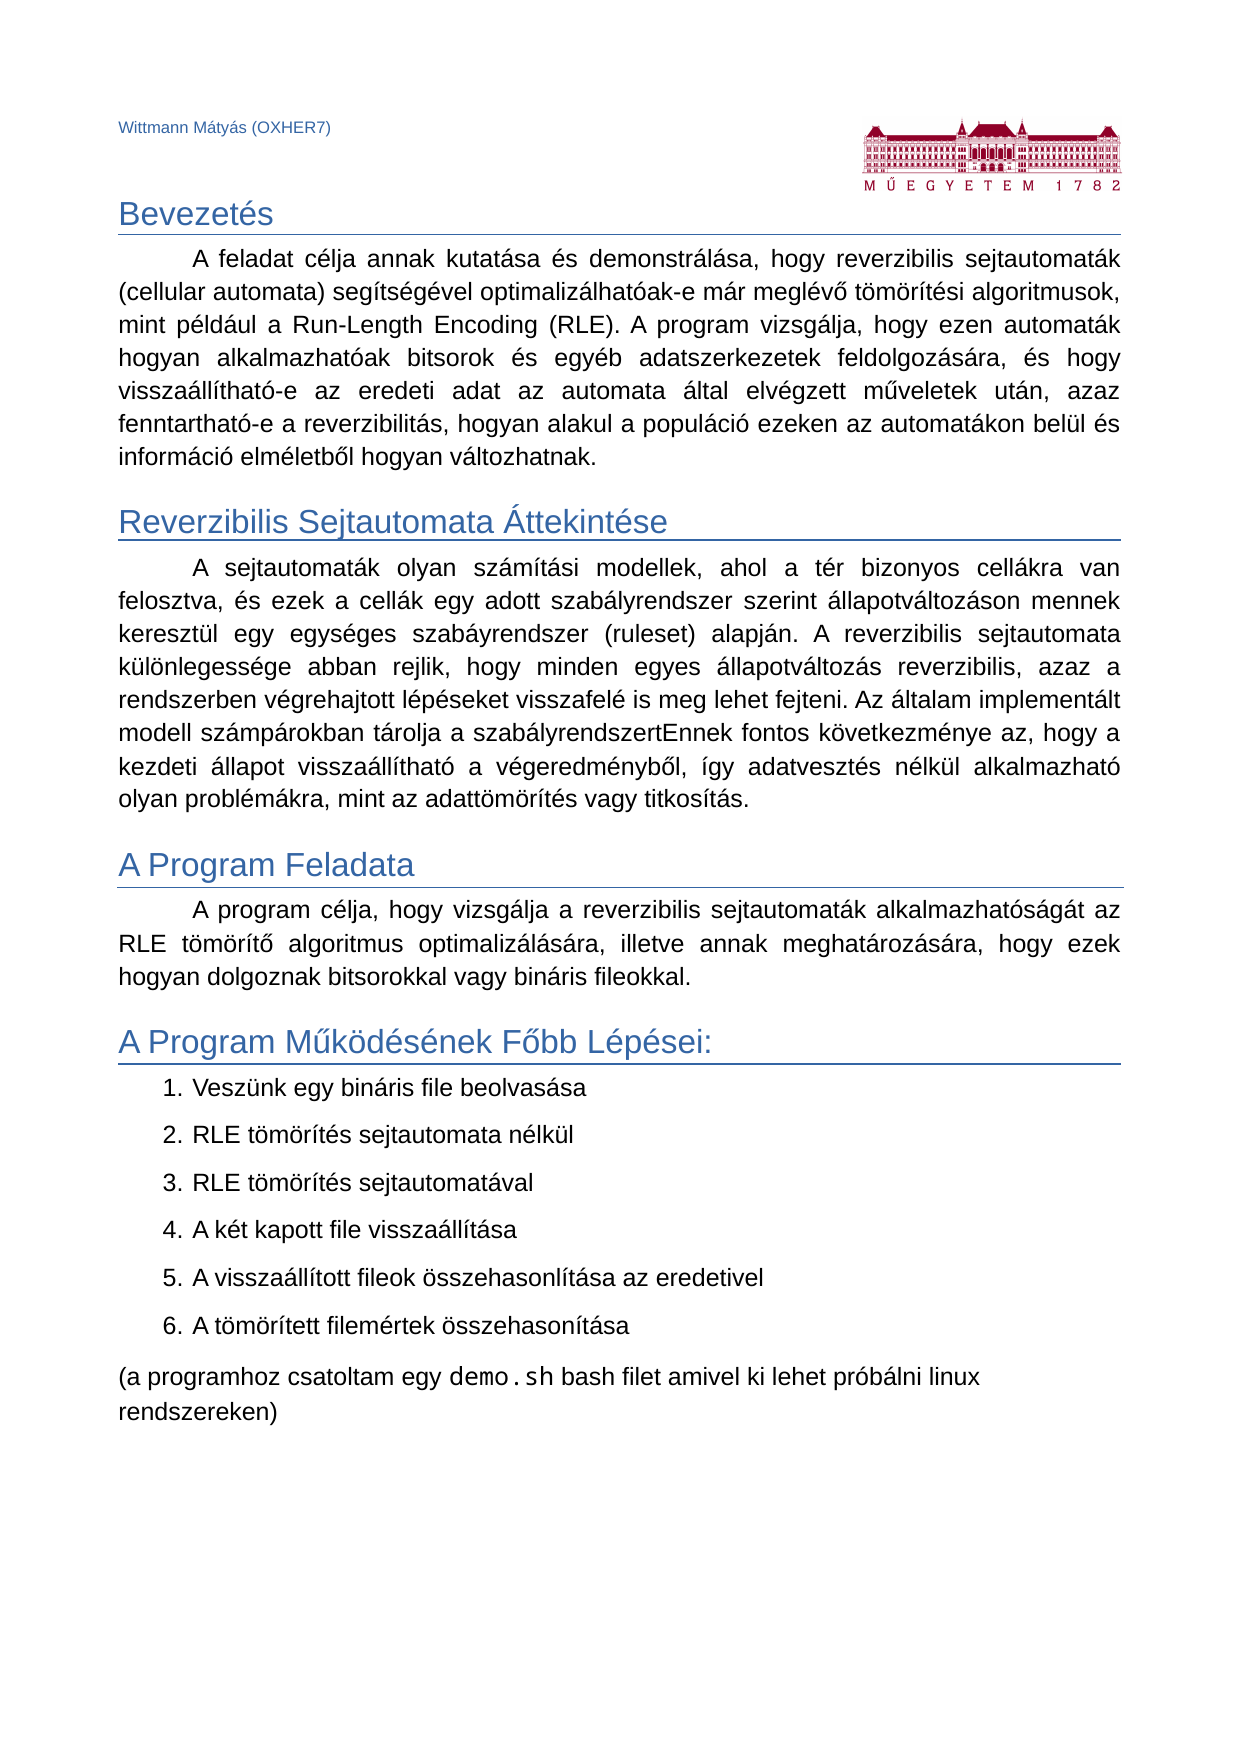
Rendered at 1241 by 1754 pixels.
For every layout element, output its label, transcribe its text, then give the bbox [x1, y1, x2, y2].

list Veszünk egy bináris file beolvasása [162, 1073, 1122, 1101]
list RLE tömörítés sejtautomatával [162, 1168, 1122, 1197]
subtitle Bevezetés [118, 155, 1122, 232]
text A program célja, hogy vizsgálja a reverzibilis sejtautomaták alkalmazhatóságát az RLE tömörítő algoritmus optimalizálására, illetve annak meghatározására, hogy ezek hogyan dolgoznak bitsorokkal vagy bináris fileokkal. [118, 896, 1122, 990]
list A visszaállított fileok összehasonlítása az eredetivel [162, 1263, 1122, 1292]
subtitle Reverzibilis Sejtautomata Áttekintése [118, 502, 1122, 541]
text A sejtautomaták olyan számítási modellek, ahol a tér bizonyos cellákra van felosztva, és ezek a cellák egy adott szabályrendszer szerint állapotváltozáson mennek keresztül egy egységes szabáyrendszer (ruleset) alapján. A reverzibilis sejtautomata különlegessége abban rejlik, hogy minden egyes állapotváltozás reverzibilis, azaz a rendszerben végrehajtott lépéseket visszafelé is meg lehet fejteni. Az általam implementált modell számpárokban tárolja a szabályrendszertEnnek fontos következménye az, hogy a kezdeti állapot visszaállítható a végeredményből, így adatvesztés nélkül alkalmazható olyan problémákra, mint az adattömörítés vagy titkosítás. [118, 553, 1122, 813]
subtitle A Program Működésének Főbb Lépései: [118, 1022, 1122, 1060]
text Wittmann Mátyás (OXHER7) [118, 118, 862, 137]
list A két kapott file visszaállítása [162, 1215, 1122, 1244]
list RLE tömörítés sejtautomata nélkül [162, 1120, 1122, 1149]
subtitle A Program Feladata [118, 844, 1122, 883]
picture [862, 116, 1123, 191]
text A feladat célja annak kutatása és demonstrálása, hogy reverzibilis sejtautomaták (cellular automata) segítségével optimalizálhatóak-e már meglévő tömörítési algoritmusok, mint például a Run-Length Encoding (RLE). A program vizsgálja, hogy ezen automaták hogyan alkalmazhatóak bitsorok és egyéb adatszerkezetek feldolgozására, és hogy visszaállítható-e az eredeti adat az automata által elvégzett műveletek után, azaz fenntartható-e a reverzibilitás, hogyan alakul a populáció ezeken az automatákon belül és információ elméletből hogyan változhatnak. [118, 244, 1122, 471]
list A tömörített filemértek összehasonítása [162, 1311, 1122, 1339]
text (a programhoz csatoltam egy demo.sh bash filet amivel ki lehet próbálni linux rendszereken) [118, 1358, 1122, 1425]
